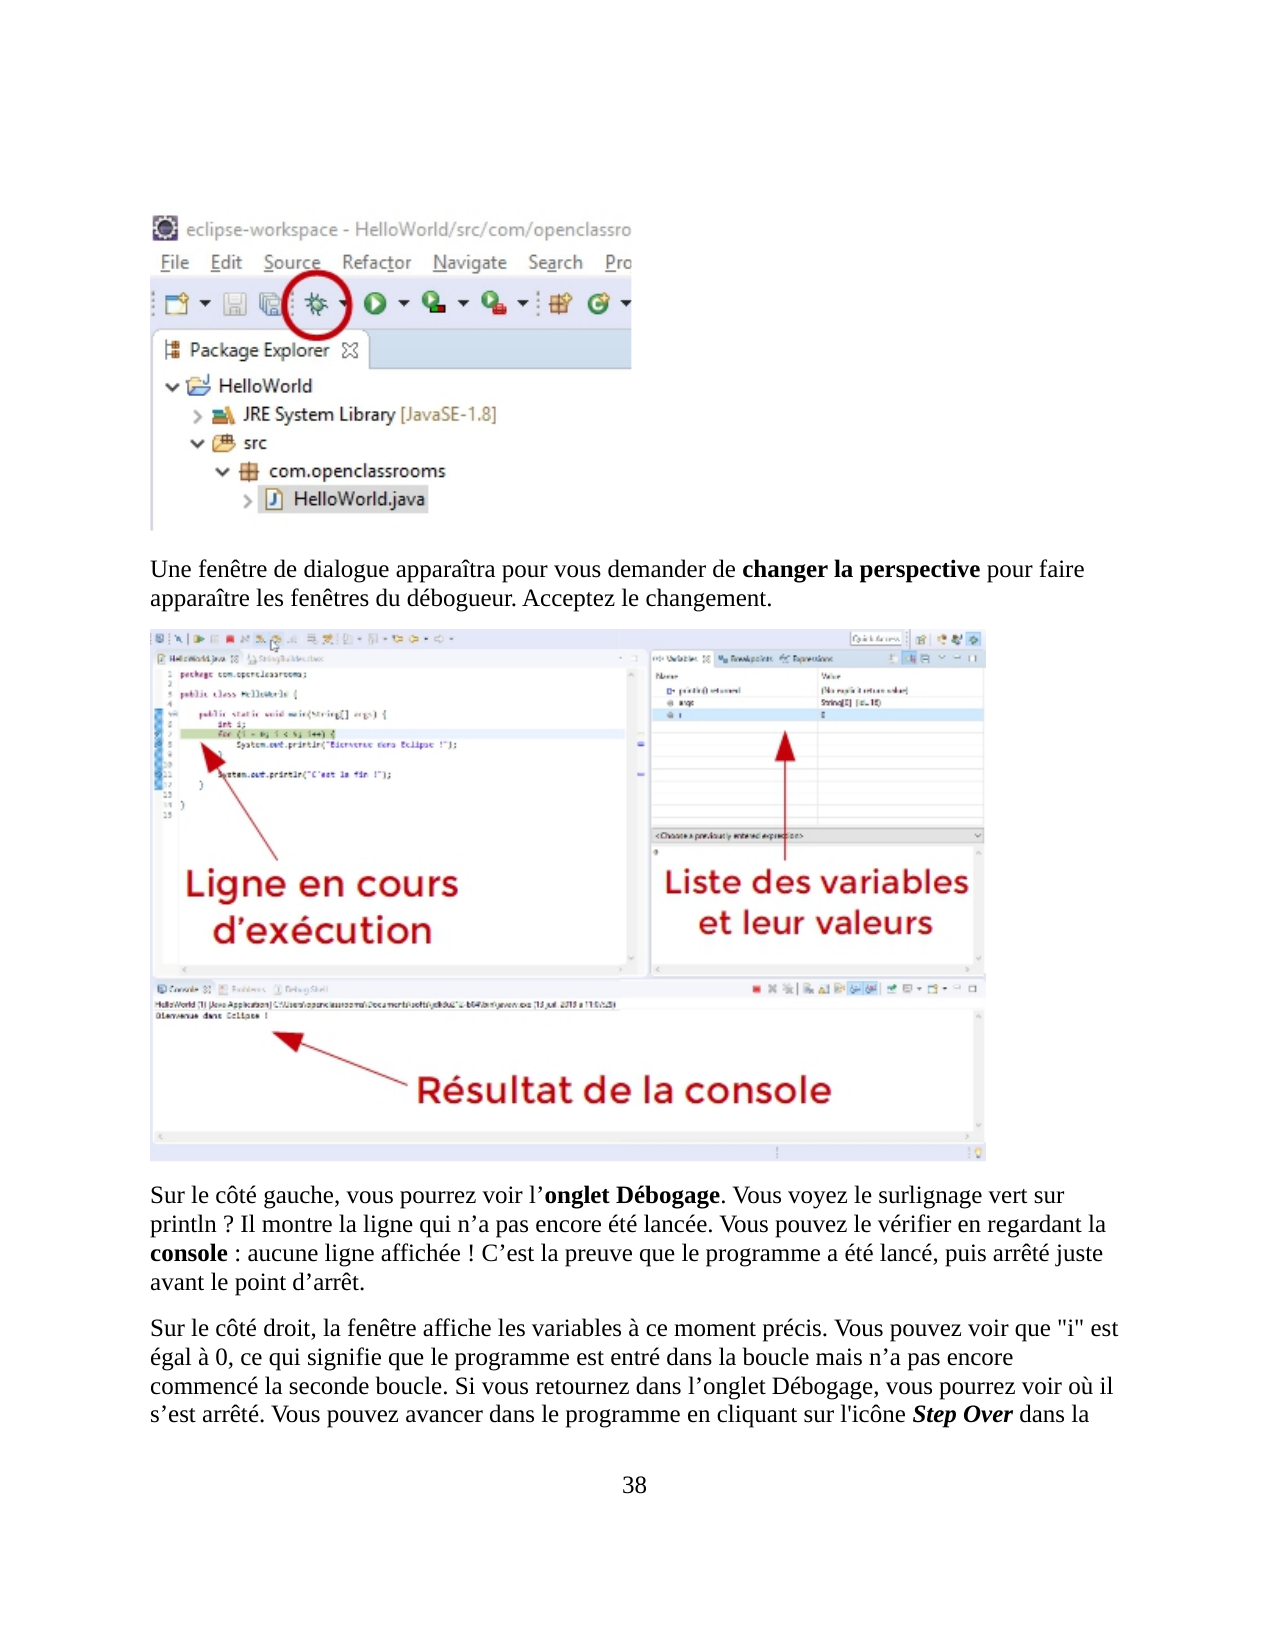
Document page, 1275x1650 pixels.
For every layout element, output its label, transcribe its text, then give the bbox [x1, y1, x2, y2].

text Sur le côté gauche, vous pourrez voir l’onglet Débogage. Vous voyez le surlignage vert sur println ? Il montre la ligne qui n’a pas encore été lancée. Vous pouvez le vérifier en regardant la console : aucune ligne affichée ! C’est la preuve que le programme a été lancé, puis arrêté juste avant le point d’arrêt. [150, 1180, 1125, 1295]
picture [150, 208, 632, 537]
text Une fenêtre de dialogue apparaîtra pour vous demander de changer la perspective pour faire apparaître les fenêtres du débogueur. Acceptez le changement. [150, 554, 1125, 612]
picture [150, 629, 986, 1163]
text Sur le côté droit, la fenêtre affiche les variables à ce moment précis. Vous pouvez voir que "i" est égal à 0, ce qui signifie que le programme est entré dans la boucle mais n’a pas encore commencé la seconde boucle. Si vous retournez dans l’onglet Débogage, vous pourrez voir où il s’est arrêté. Vous pouvez avancer dans le programme en cliquant sur l'icône Step Over dans la [150, 1313, 1125, 1428]
